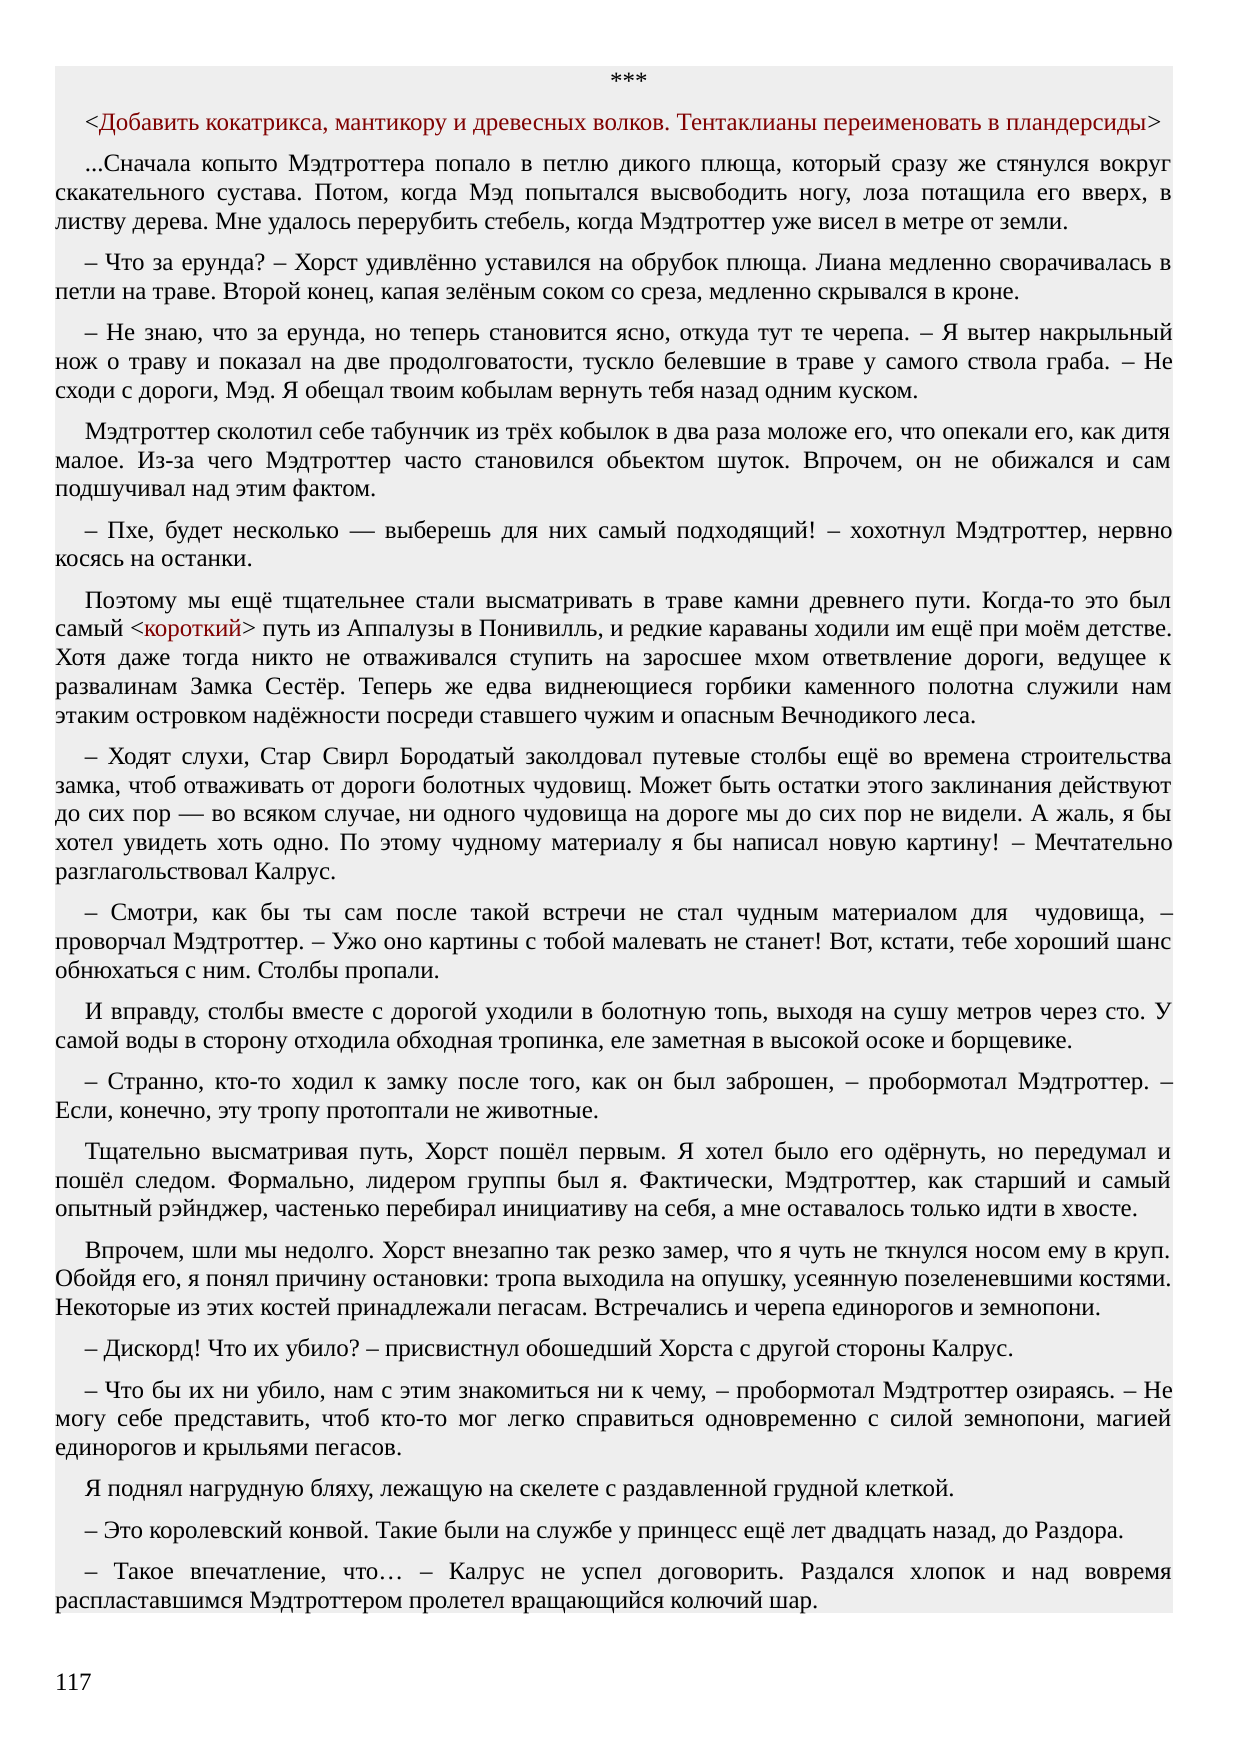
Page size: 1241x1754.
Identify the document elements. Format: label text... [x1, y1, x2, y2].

text – Смотри, как бы ты сам после такой встречи не стал чудным материалом для чудовища, – проворчал Мэдтроттер. – Ужо оно картины с тобой малевать не станет! Вот, кстати, тебе хороший шанс обнюхаться с ним. Столбы пропали. [55, 897, 1173, 983]
text *** [55, 66, 1173, 95]
text <Добавить кокатрикса, мантикору и древесных волков. Тентаклианы переименовать в пландерсиды> [55, 107, 1173, 136]
text – Такое впечатление, что… – Калрус не успел договорить. Раздался хлопок и над вовремя распластавшимся Мэдтроттером пролетел вращающийся колючий шар. [55, 1556, 1173, 1613]
text – Это королевский конвой. Такие были на службе у принцесс ещё лет двадцать назад, до Раздора. [55, 1515, 1173, 1543]
text Мэдтроттер сколотил себе табунчик из трёх кобылок в два раза моложе его, что опекали его, как дитя малое. Из-за чего Мэдтроттер часто становился обьектом шуток. Впрочем, он не обижался и сам подшучивал над этим фактом. [55, 416, 1173, 502]
text ...Сначала копыто Мэдтроттера попало в петлю дикого плюща, который сразу же стянулся вокруг скакательного сустава. Потом, когда Мэд попытался высвободить ногу, лоза потащила его вверх, в листву дерева. Мне удалось перерубить стебель, когда Мэдтроттер уже висел в метре от земли. [55, 148, 1173, 235]
text – Не знаю, что за ерунда, но теперь становится ясно, откуда тут те черепа. – Я вытер накрыльный нож о траву и показал на две продолговатости, тускло белевшие в траве у самого ствола граба. – Не сходи с дороги, Мэд. Я обещал твоим кобылам вернуть тебя назад одним куском. [55, 317, 1173, 403]
text Я поднял нагрудную бляху, лежащую на скелете с раздавленной грудной клеткой. [55, 1473, 1173, 1502]
text Тщательно высматривая путь, Хорст пошёл первым. Я хотел было его одёрнуть, но передумал и пошёл следом. Формально, лидером группы был я. Фактически, Мэдтроттер, как старший и самый опытный рэйнджер, частенько перебирал инициативу на себя, а мне оставалось только идти в хвосте. [55, 1136, 1173, 1222]
text Впрочем, шли мы недолго. Хорст внезапно так резко замер, что я чуть не ткнулся носом ему в круп. Обойдя его, я понял причину остановки: тропа выходила на опушку, усеянную позеленевшими костями. Некоторые из этих костей принадлежали пегасам. Встречались и черепа единорогов и земнопони. [55, 1235, 1173, 1321]
text – Что за ерунда? – Хорст удивлённо уставился на обрубок плюща. Лиана медленно сворачивалась в петли на траве. Второй конец, капая зелёным соком со среза, медленно скрывался в кроне. [55, 247, 1173, 305]
text Поэтому мы ещё тщательнее стали высматривать в траве камни древнего пути. Когда-то это был самый <короткий> путь из Аппалузы в Понивилль, и редкие караваны ходили им ещё при моём детстве. Хотя даже тогда никто не отваживался ступить на заросшее мхом ответвление дороги, ведущее к развалинам Замка Сестёр. Теперь же едва виднеющиеся горбики каменного полотна служили нам этаким островком надёжности посреди ставшего чужим и опасным Вечнодикого леса. [55, 585, 1173, 728]
text – Ходят слухи, Стар Cвирл Бородатый заколдовал путевые столбы ещё во времена строительства замка, чтоб отваживать от дороги болотных чудовищ. Может быть остатки этого заклинания действуют до сих пор — во всяком случае, ни одного чудовища на дороге мы до сих пор не видели. А жаль, я бы хотел увидеть хоть одно. По этому чудному материалу я бы написал новую картину! – Мечтательно разглагольствовал Калрус. [55, 741, 1173, 885]
text – Странно, кто-то ходил к замку после того, как он был заброшен, – пробормотал Мэдтроттер. – Если, конечно, эту тропу протоптали не животные. [55, 1066, 1173, 1123]
text – Пхе, будет несколько — выберешь для них самый подходящий! – хохотнул Мэдтроттер, нервно косясь на останки. [55, 515, 1173, 572]
text – Что бы их ни убило, нам с этим знакомиться ни к чему, – пробормотал Мэдтроттер озираясь. – Не могу себе представить, чтоб кто-то мог легко справиться одновременно с силой земнопони, магией единорогов и крыльями пегасов. [55, 1375, 1173, 1461]
text – Дискорд! Что их убило? – присвистнул обошедший Хорста с другой стороны Калрус. [55, 1333, 1173, 1362]
text И вправду, столбы вместе с дорогой уходили в болотную топь, выходя на сушу метров через сто. У самой воды в сторону отходила обходная тропинка, еле заметная в высокой осоке и борщевике. [55, 996, 1173, 1053]
